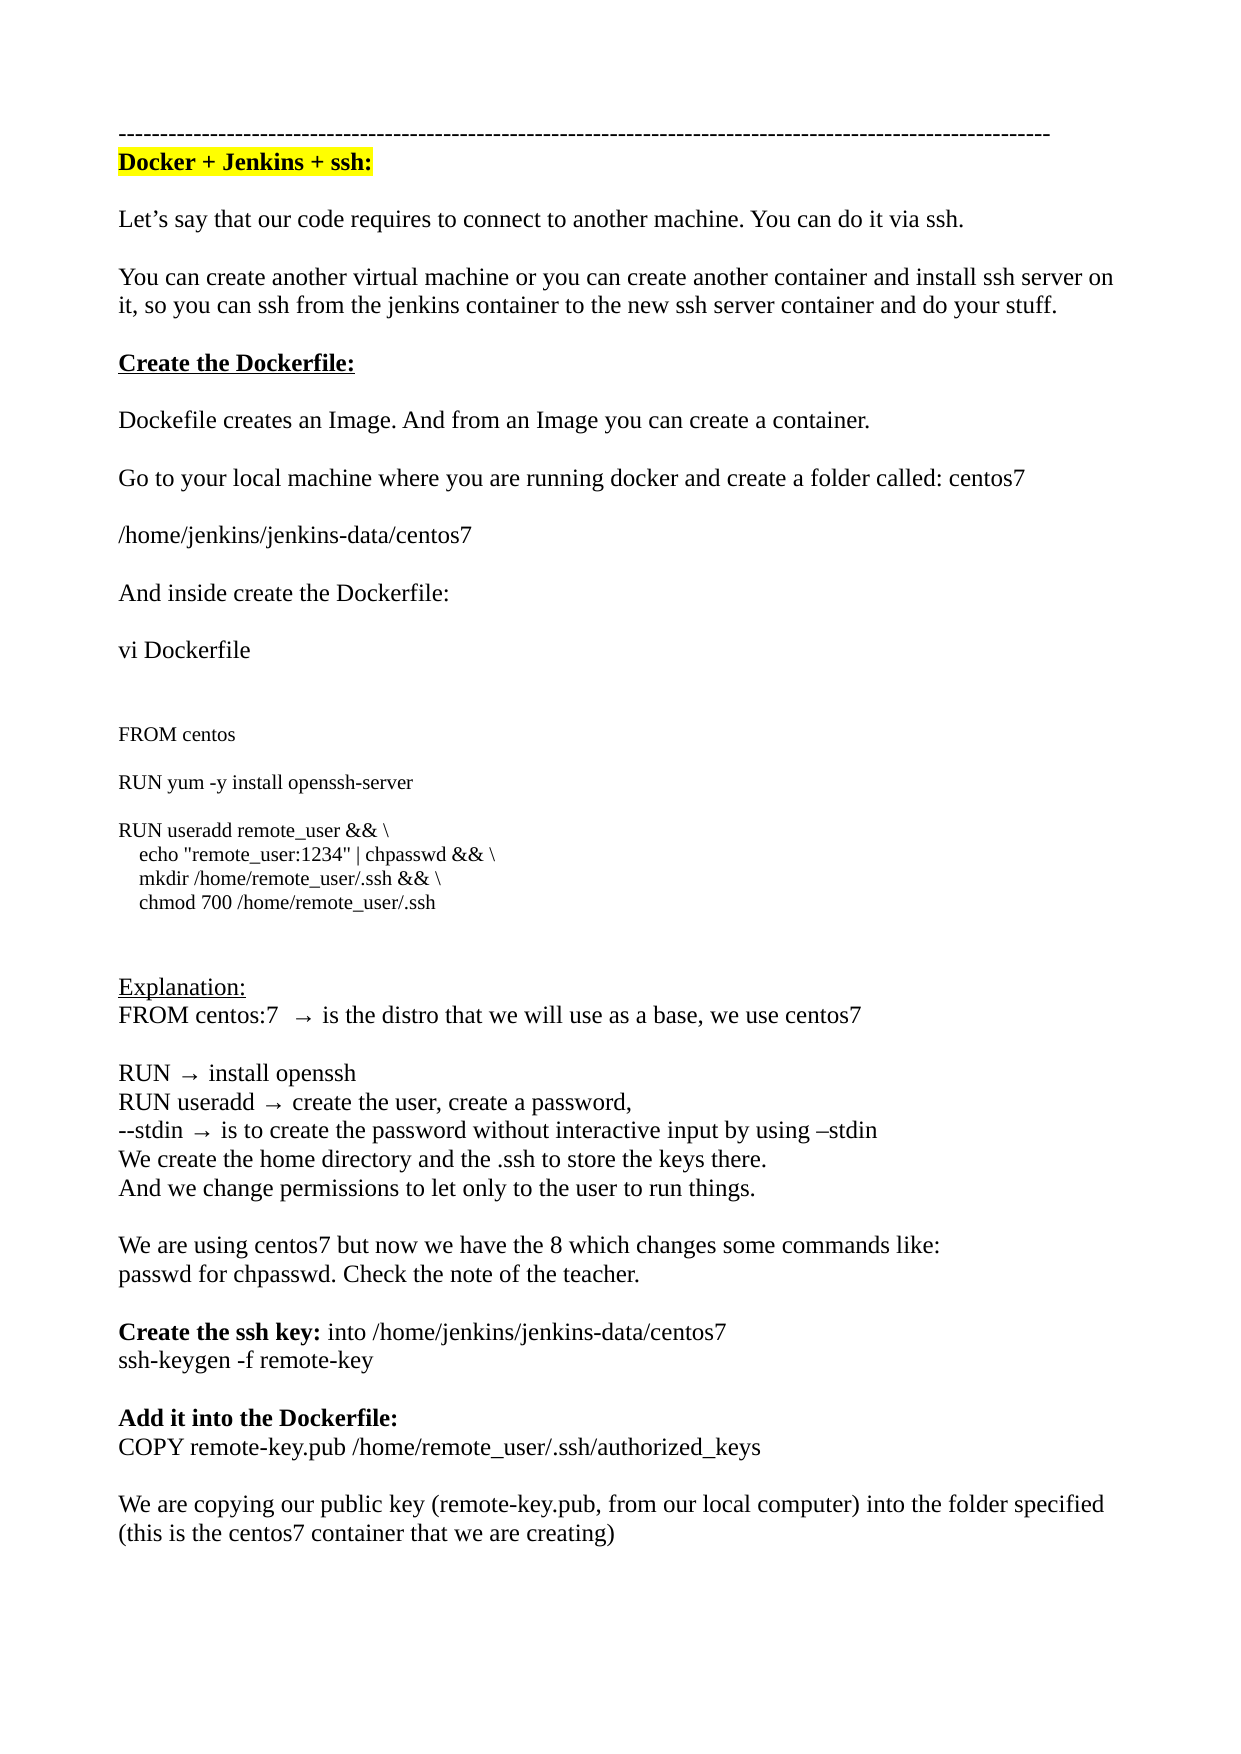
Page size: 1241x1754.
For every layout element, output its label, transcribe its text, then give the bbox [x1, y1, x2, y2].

text You can create another virtual machine or you can create another container and install ssh server on it, so you can ssh from the jenkins container to the new ssh server container and do your stuff. [118, 262, 1122, 319]
text chmod 700 /home/remote_user/.ssh [118, 890, 1122, 914]
text We are using centos7 but now we have the 8 which changes some commands like: [118, 1231, 1122, 1259]
text COPY remote-key.pub /home/remote_user/.ssh/authorized_keys [118, 1432, 1122, 1461]
text RUN useradd remote_user && \ [118, 818, 1122, 842]
text /home/jenkins/jenkins-data/centos7 [118, 521, 1122, 549]
text Add it into the Dockerfile: [118, 1403, 1122, 1432]
text We create the home directory and the .ssh to store the keys there. [118, 1144, 1122, 1173]
text RUN yum -y install openssh-server [118, 770, 1122, 794]
text FROM centos [118, 722, 1122, 746]
text ---------------------------------------------------------------------------------------------------------------- [118, 118, 1122, 147]
text mkdir /home/remote_user/.ssh && \ [118, 866, 1122, 890]
text And we change permissions to let only to the user to run things. [118, 1173, 1122, 1202]
text And inside create the Dockerfile: [118, 578, 1122, 607]
text Go to your local machine where you are running docker and create a folder called: centos7 [118, 463, 1122, 492]
text We are copying our public key (remote-key.pub, from our local computer) into the folder specified (this is the centos7 container that we are creating) [118, 1489, 1122, 1547]
text Explanation: [118, 972, 1122, 1001]
text Create the ssh key: into /home/jenkins/jenkins-data/centos7 [118, 1317, 1122, 1346]
text --stdin → is to create the password without interactive input by using –stdin [118, 1116, 1122, 1144]
text RUN useradd → create the user, create a password, [118, 1087, 1122, 1116]
text ssh-keygen -f remote-key [118, 1346, 1122, 1374]
text Dockefile creates an Image. And from an Image you can create a container. [118, 406, 1122, 434]
text Let’s say that our code requires to connect to another machine. You can do it via ssh. [118, 204, 1122, 233]
text vi Dockerfile [118, 636, 1122, 664]
text RUN → install openssh [118, 1058, 1122, 1087]
text echo "remote_user:1234" | chpasswd && \ [118, 842, 1122, 866]
text passwd for chpasswd. Check the note of the teacher. [118, 1259, 1122, 1288]
text FROM centos:7 → is the distro that we will use as a base, we use centos7 [118, 1001, 1122, 1029]
text Create the Dockerfile: [118, 348, 1122, 377]
text Docker + Jenkins + ssh: [118, 147, 1122, 176]
